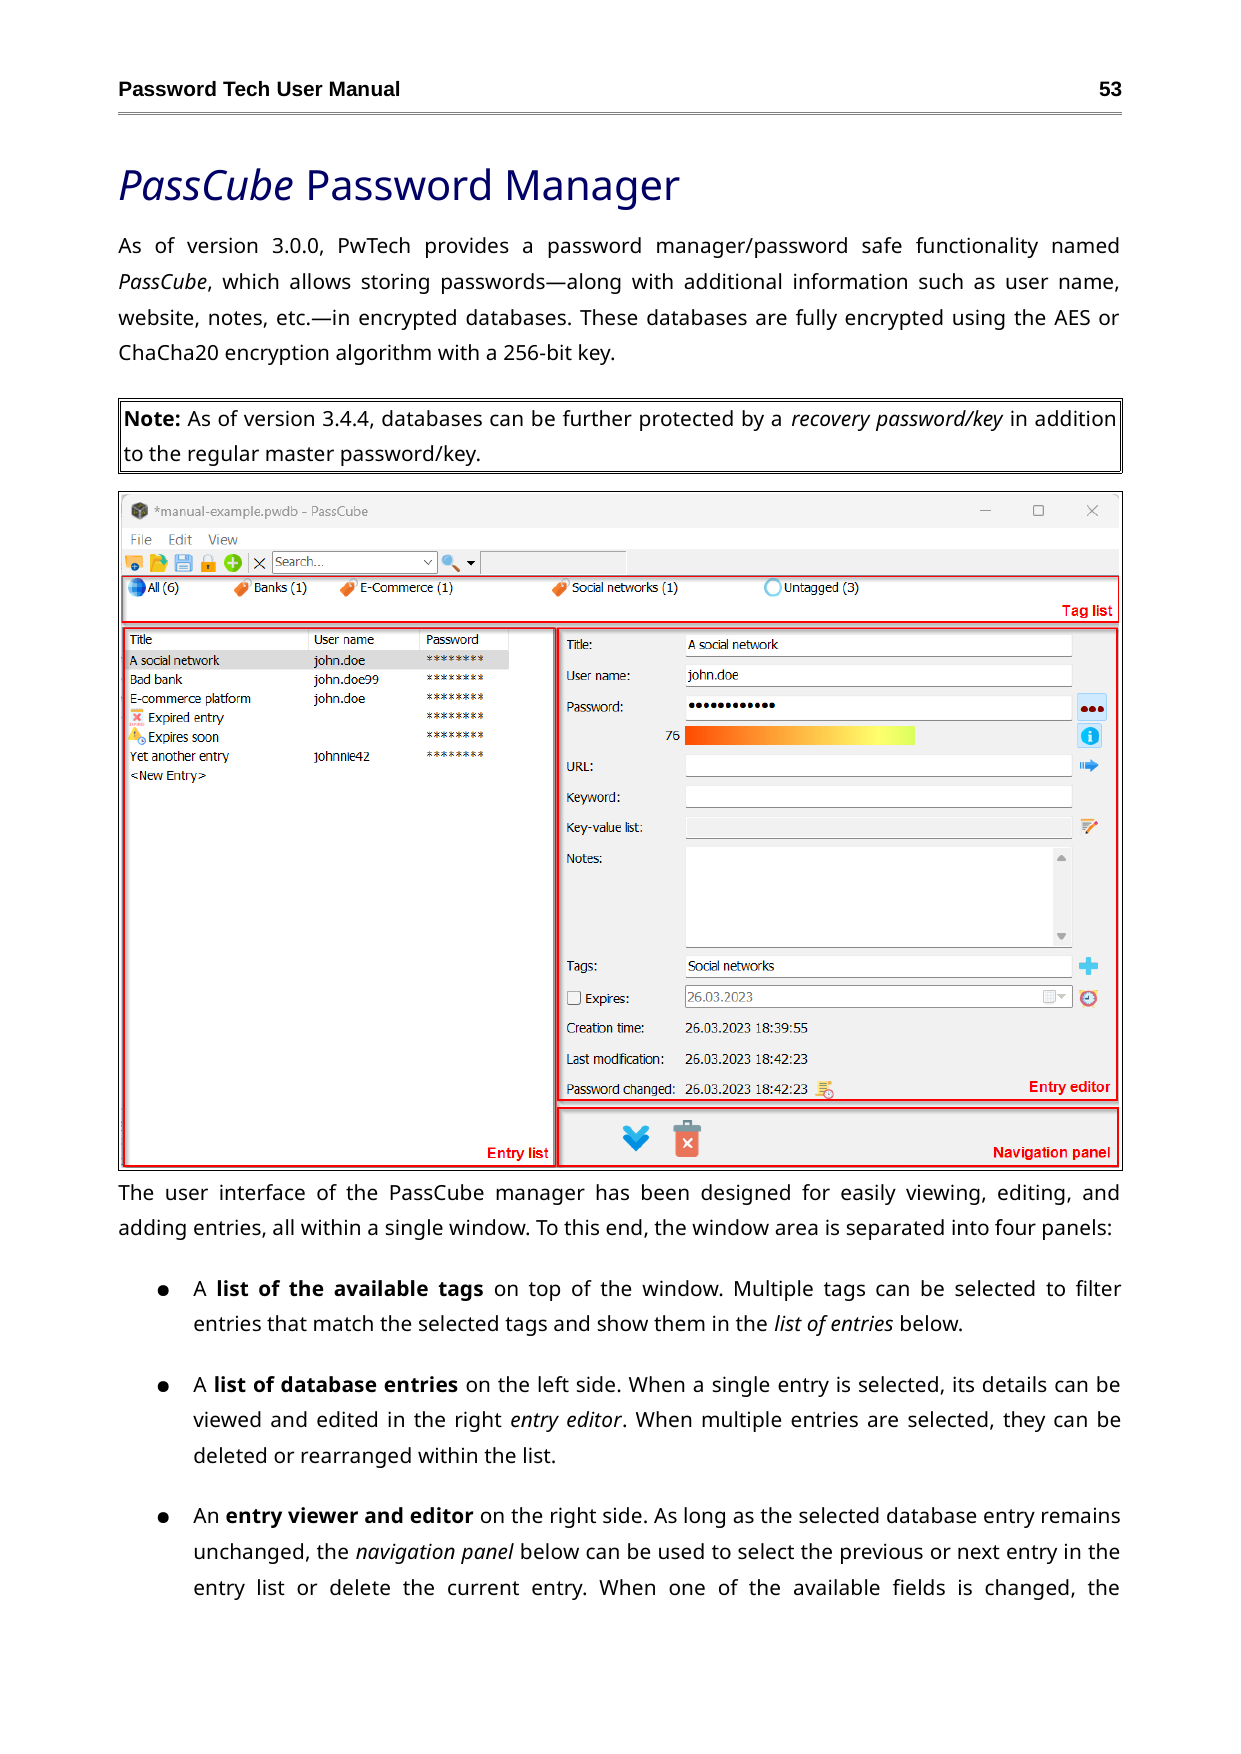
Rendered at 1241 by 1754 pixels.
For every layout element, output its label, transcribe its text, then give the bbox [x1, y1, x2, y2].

list A list of database entries on the left side. When a single entry is selected, its details can be viewed and edited in the right entry editor. When multiple entries are selected, they can be deleted or rearranged within the list. [156, 1370, 1122, 1469]
text [119, 492, 1122, 1170]
picture [121, 494, 1119, 1168]
text As of version 3.0.0, PwTech provides a password manager/password safe functionality named PassCube, which allows storing passwords—along with additional information such as user name, website, notes, etc.—in encrypted databases. These databases are fully encrypted using the AES or ChaCha20 encryption algorithm with a 256-bit key. [118, 231, 1122, 367]
list An entry viewer and editor on the right side. As long as the selected database entry remains unchanged, the navigation panel below can be used to select the previous or next entry in the entry list or delete the current entry. When one of the available fields is changed, the [156, 1501, 1122, 1601]
subtitle PassCube Password Manager [118, 156, 1122, 212]
text The user interface of the PassCube manager has been designed for easily viewing, editing, and adding entries, all within a single window. To this end, the window area is separated into four panels: [118, 1171, 1122, 1242]
text Note: As of version 3.4.4, databases can be further protected by a recovery password/key in addition to the regular master password/key. [119, 399, 1122, 473]
list A list of the available tags on top of the window. Multiple tags can be selected to filter entries that match the selected tags and show them in the list of entries below. [156, 1274, 1122, 1338]
